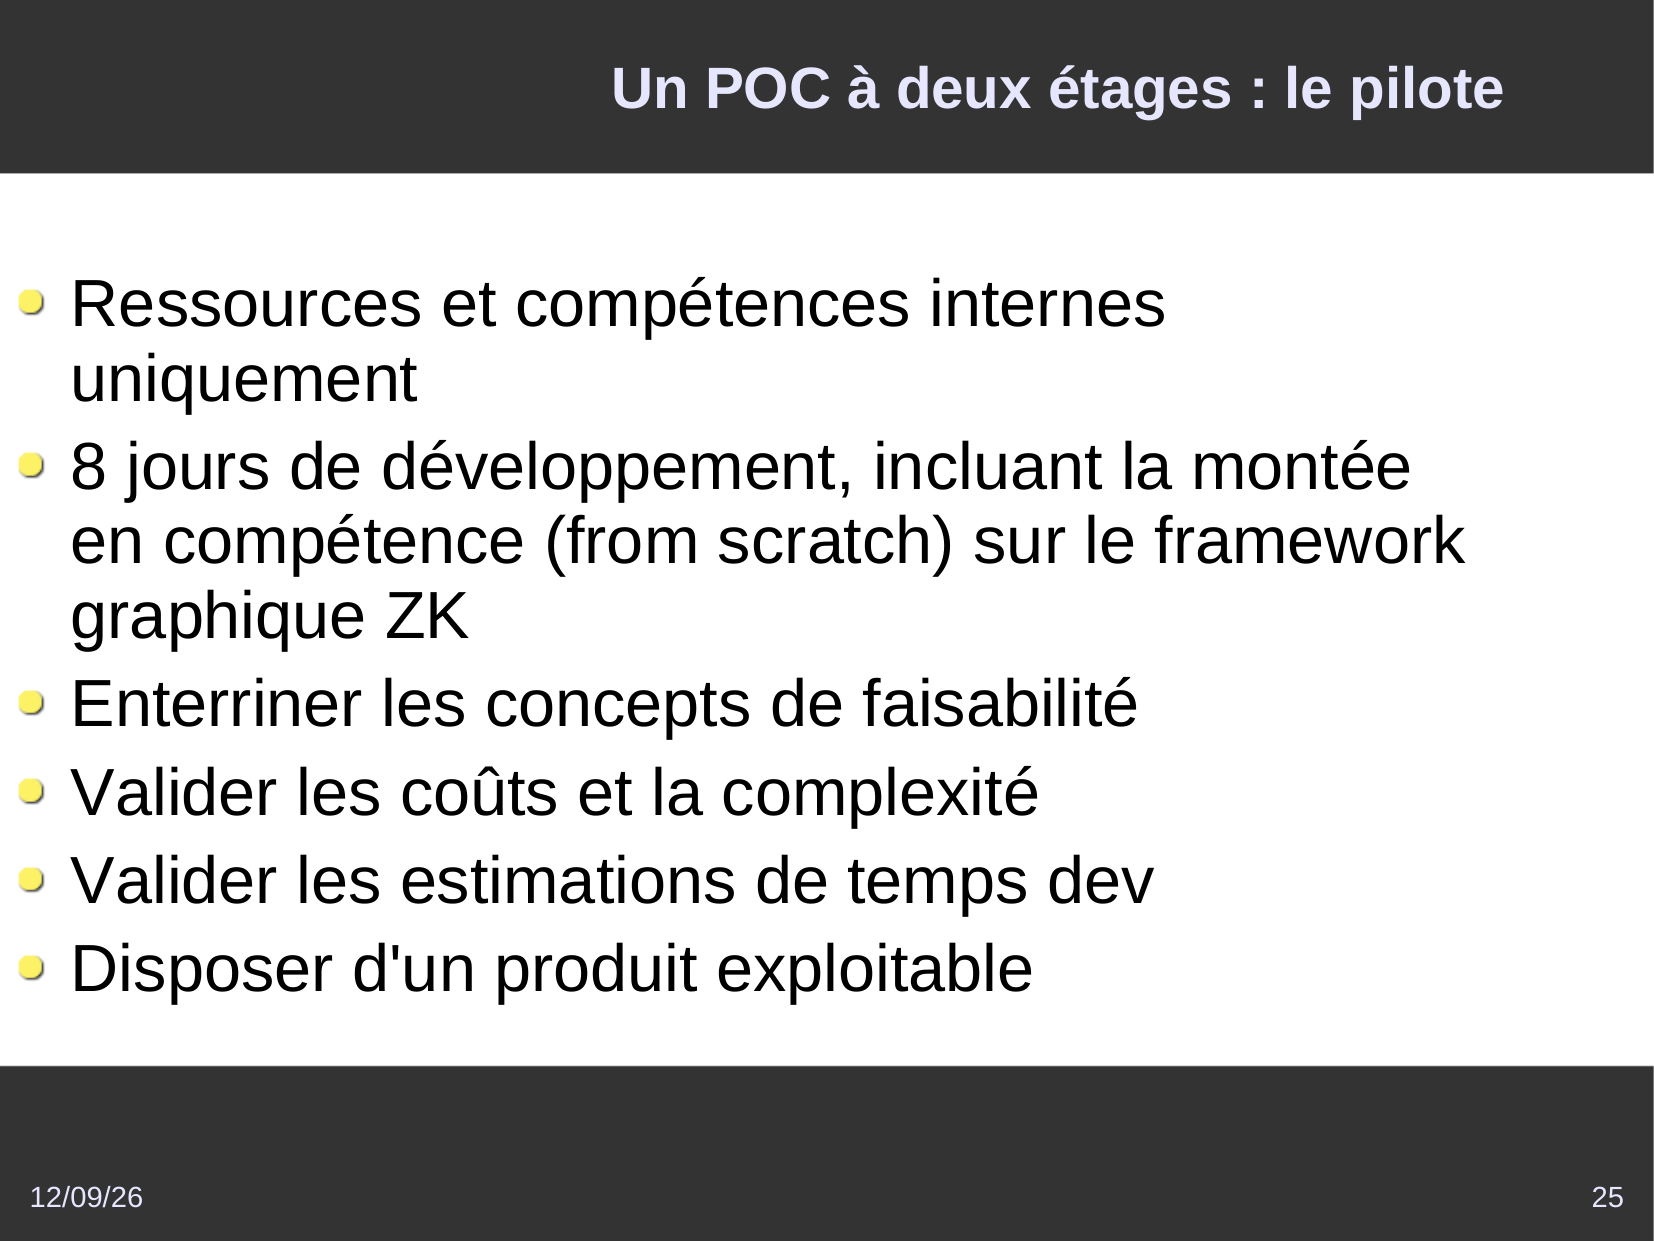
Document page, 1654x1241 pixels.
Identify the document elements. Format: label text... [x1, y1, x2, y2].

picture [0, 0, 1654, 1241]
title Un POC à deux étages : le pilote [29, 0, 1506, 178]
list Ressources et compétences internes uniquement 8 jours de développement, incluant la montée en compétence (from scratch) sur le framework graphique ZK Enterriner les concepts de faisabilité Valider les coûts et la complexité Valider les estimations de temps dev Disposer d'un produit exploitable [0, 265, 1477, 1007]
